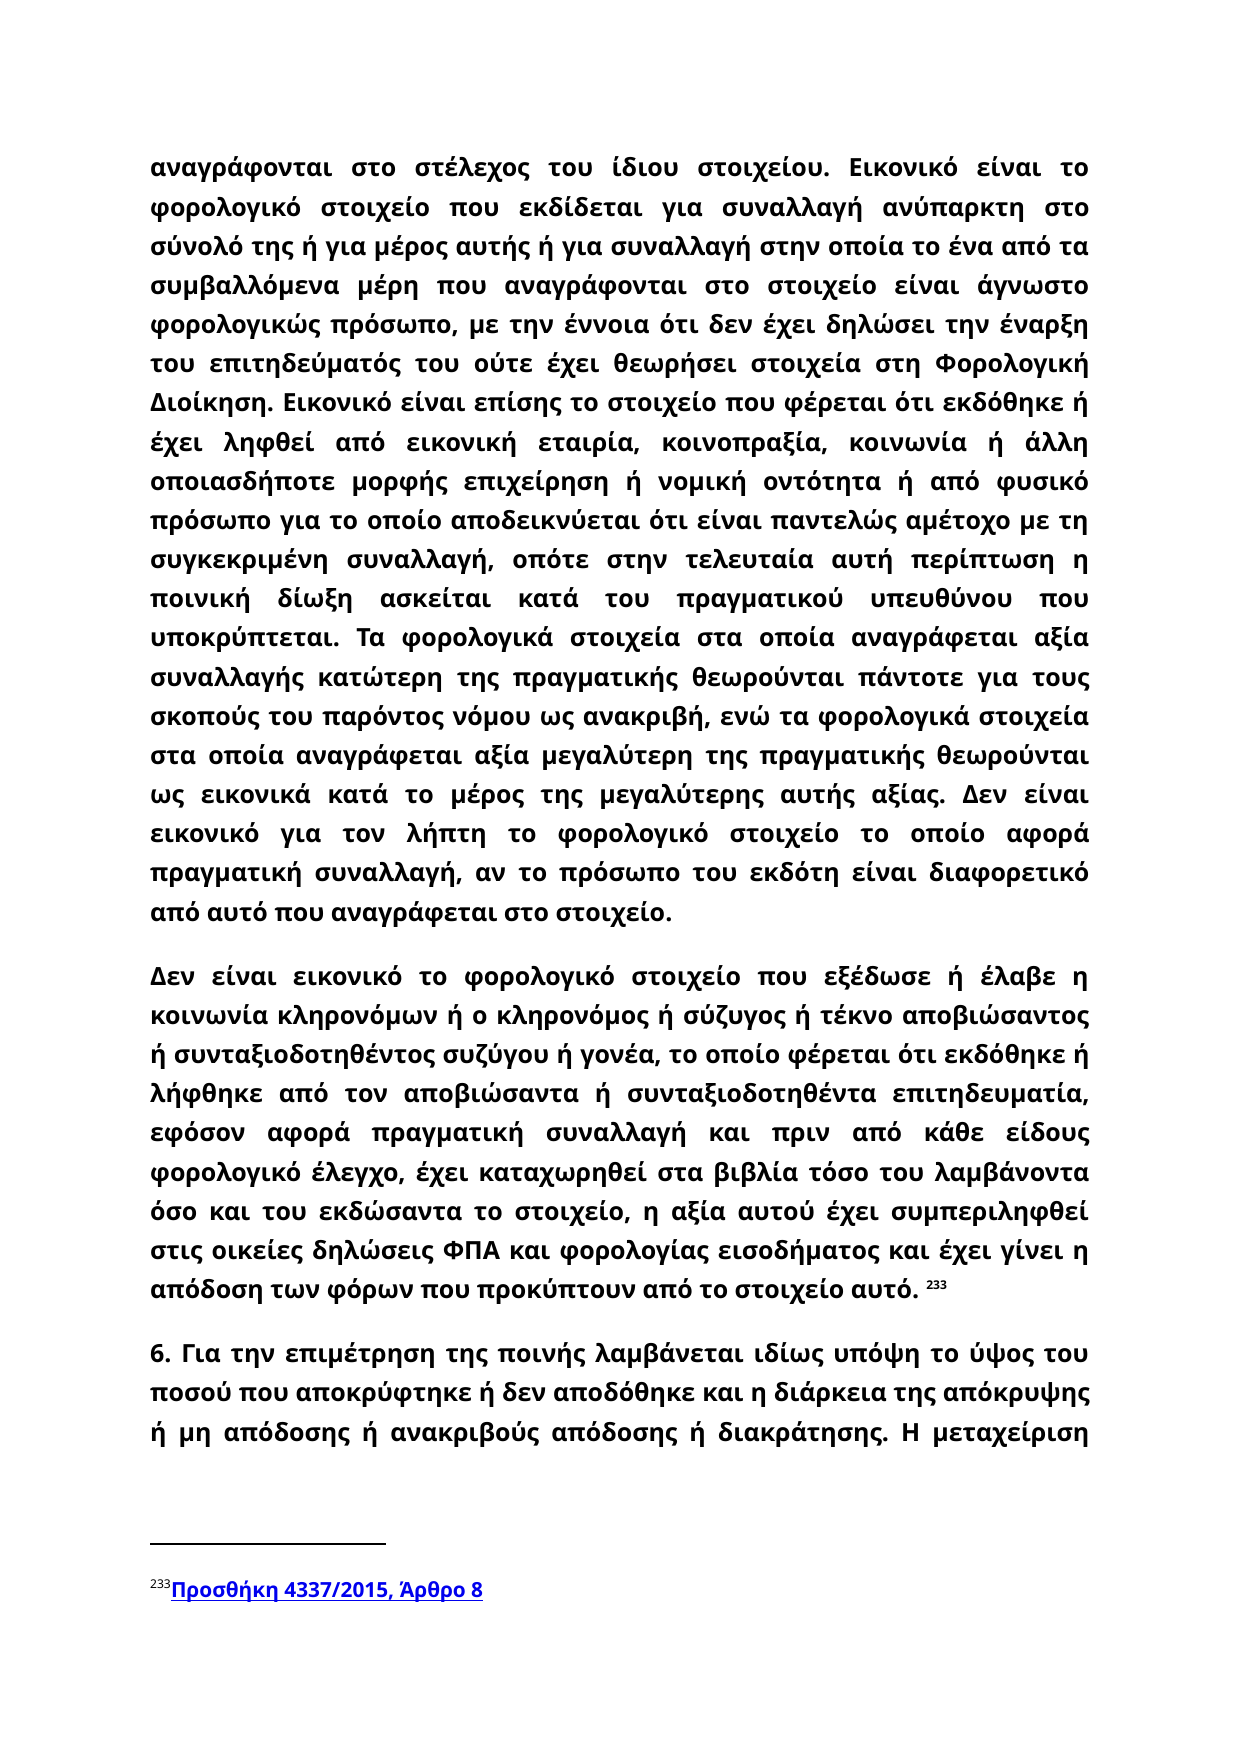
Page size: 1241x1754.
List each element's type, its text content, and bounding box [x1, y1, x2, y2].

text Προσθήκη 4337/2015, Άρθρο 8 [150, 1576, 1090, 1604]
text Δεν είναι εικονικό το φορολογικό στοιχείο που εξέδωσε ή έλαβε η κοινωνία κληρονόμων ή ο κληρονόμος ή σύζυγος ή τέκνο αποβιώσαντος ή συνταξιοδοτηθέντος συζύγου ή γονέα, το οποίο φέρεται ότι εκδόθηκε ή λήφθηκε από τον αποβιώσαντα ή συνταξιοδοτηθέντα επιτηδευματία, εφόσον αφορά πραγματική συναλλαγή και πριν από κάθε είδους φορολογικό έλεγχο, έχει καταχωρηθεί στα βιβλία τόσο του λαμβάνοντα όσο και του εκδώσαντα το στοιχείο, η αξία αυτού έχει συμπεριληφθεί στις οικείες δηλώσεις ΦΠΑ και φορολογίας εισοδήματος και έχει γίνει η απόδοση των φόρων που προκύπτουν από το στοιχείο αυτό. [150, 958, 1090, 1306]
text αναγράφονται στο στέλεχος του ίδιου στοιχείου. Εικονικό είναι το φορολογικό στοιχείο που εκδίδεται για συναλλαγή ανύπαρκτη στο σύνολό της ή για μέρος αυτής ή για συναλλαγή στην οποία το ένα από τα συμβαλλόμενα μέρη που αναγράφονται στο στοιχείο είναι άγνωστο φορολογικώς πρόσωπο, με την έννοια ότι δεν έχει δηλώσει την έναρξη του επιτηδεύματός του ούτε έχει θεωρήσει στοιχεία στη Φορολογική Διοίκηση. Εικονικό είναι επίσης το στοιχείο που φέρεται ότι εκδόθηκε ή έχει ληφθεί από εικονική εταιρία, κοινοπραξία, κοινωνία ή άλλη οποιασδήποτε μορφής επιχείρηση ή νομική οντότητα ή από φυσικό πρόσωπο για το οποίο αποδεικνύεται ότι είναι παντελώς αμέτοχο με τη συγκεκριμένη συναλλαγή, οπότε στην τελευταία αυτή περίπτωση η ποινική δίωξη ασκείται κατά του πραγματικού υπευθύνου που υποκρύπτεται. Τα φορολογικά στοιχεία στα οποία αναγράφεται αξία συναλλαγής κατώτερη της πραγματικής θεωρούνται πάντοτε για τους σκοπούς του παρόντος νόμου ως ανακριβή, ενώ τα φορολογικά στοιχεία στα οποία αναγράφεται αξία μεγαλύτερη της πραγματικής θεωρούνται ως εικονικά κατά το μέρος της μεγαλύτερης αυτής αξίας. Δεν είναι εικονικό για τον λήπτη το φορολογικό στοιχείο το οποίο αφορά πραγματική συναλλαγή, αν το πρόσωπο του εκδότη είναι διαφορετικό από αυτό που αναγράφεται στο στοιχείο. [150, 150, 1090, 928]
text 6. Για την επιμέτρηση της ποινής λαμβάνεται ιδίως υπόψη το ύψος του ποσού που αποκρύφτηκε ή δεν αποδόθηκε και η διάρκεια της απόκρυψης ή μη απόδοσης ή ανακριβούς απόδοσης ή διακράτησης. Η μεταχείριση [150, 1336, 1090, 1448]
